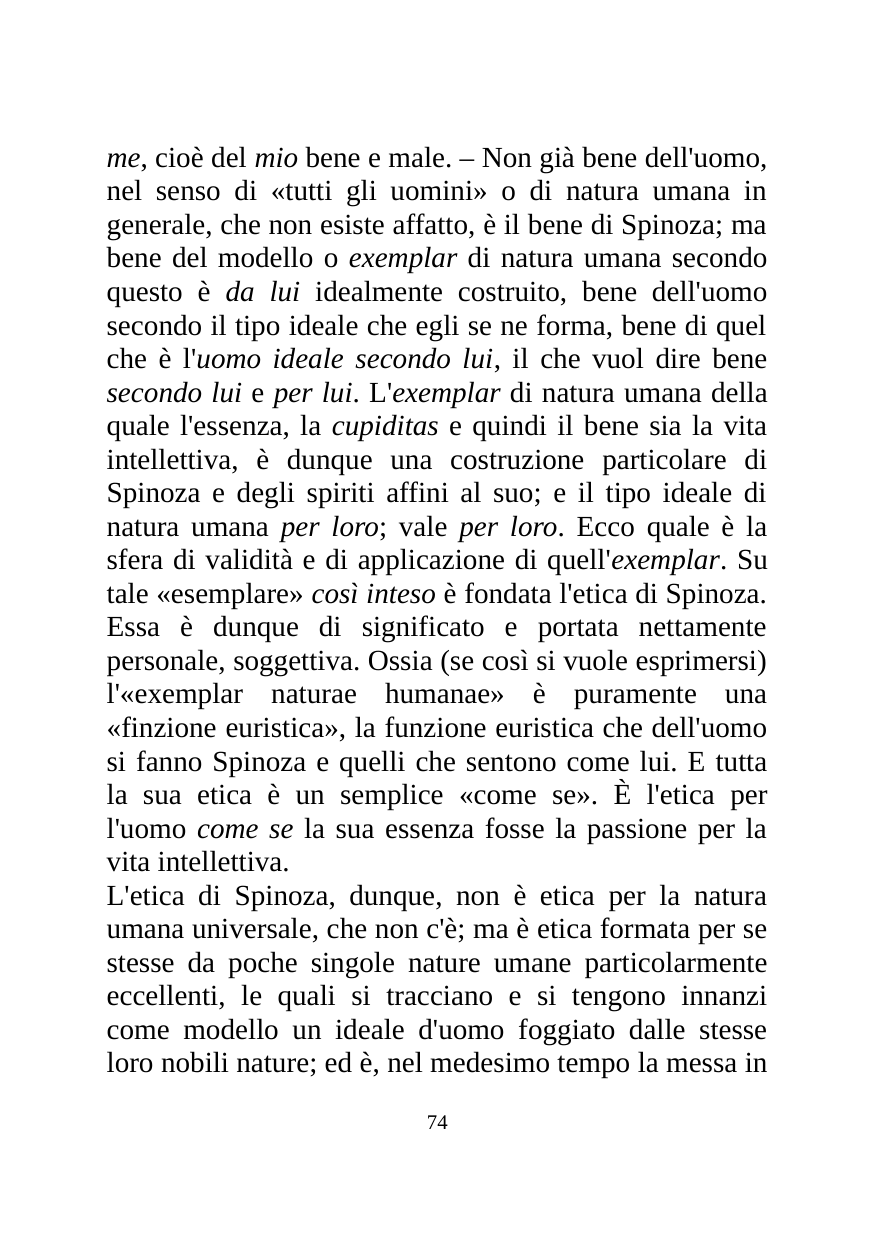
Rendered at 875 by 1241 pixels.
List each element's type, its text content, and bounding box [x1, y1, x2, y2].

text L'etica di Spinoza, dunque, non è etica per la natura umana universale, che non c'è; ma è etica formata per se stesse da poche singole nature umane particolarmente eccellenti, le quali si tracciano e si tengono innanzi come modello un ideale d'uomo foggiato dalle stesse loro nobili nature; ed è, nel medesimo tempo la messa in [106, 878, 768, 1079]
text me, cioè del mio bene e male. – Non già bene dell'uomo, nel senso di «tutti gli uomini» o di natura umana in generale, che non esiste affatto, è il bene di Spinoza; ma bene del modello o exemplar di natura umana secondo questo è da lui idealmente costruito, bene dell'uomo secondo il tipo ideale che egli se ne forma, bene di quel che è l'uomo ideale secondo lui, il che vuol dire bene secondo lui e per lui. L'exemplar di natura umana della quale l'essenza, la cupiditas e quindi il bene sia la vita intellettiva, è dunque una costruzione particolare di Spinoza e degli spiriti affini al suo; e il tipo ideale di natura umana per loro; vale per loro. Ecco quale è la sfera di validità e di applicazione di quell'exemplar. Su tale «esemplare» così inteso è fondata l'etica di Spinoza. Essa è dunque di significato e portata nettamente personale, soggettiva. Ossia (se così si vuole esprimersi) l'«exemplar naturae humanae» è puramente una «finzione euristica», la funzione euristica che dell'uomo si fanno Spinoza e quelli che sentono come lui. E tutta la sua etica è un semplice «come se». È l'etica per l'uomo come se la sua essenza fosse la passione per la vita intellettiva. [106, 140, 768, 878]
